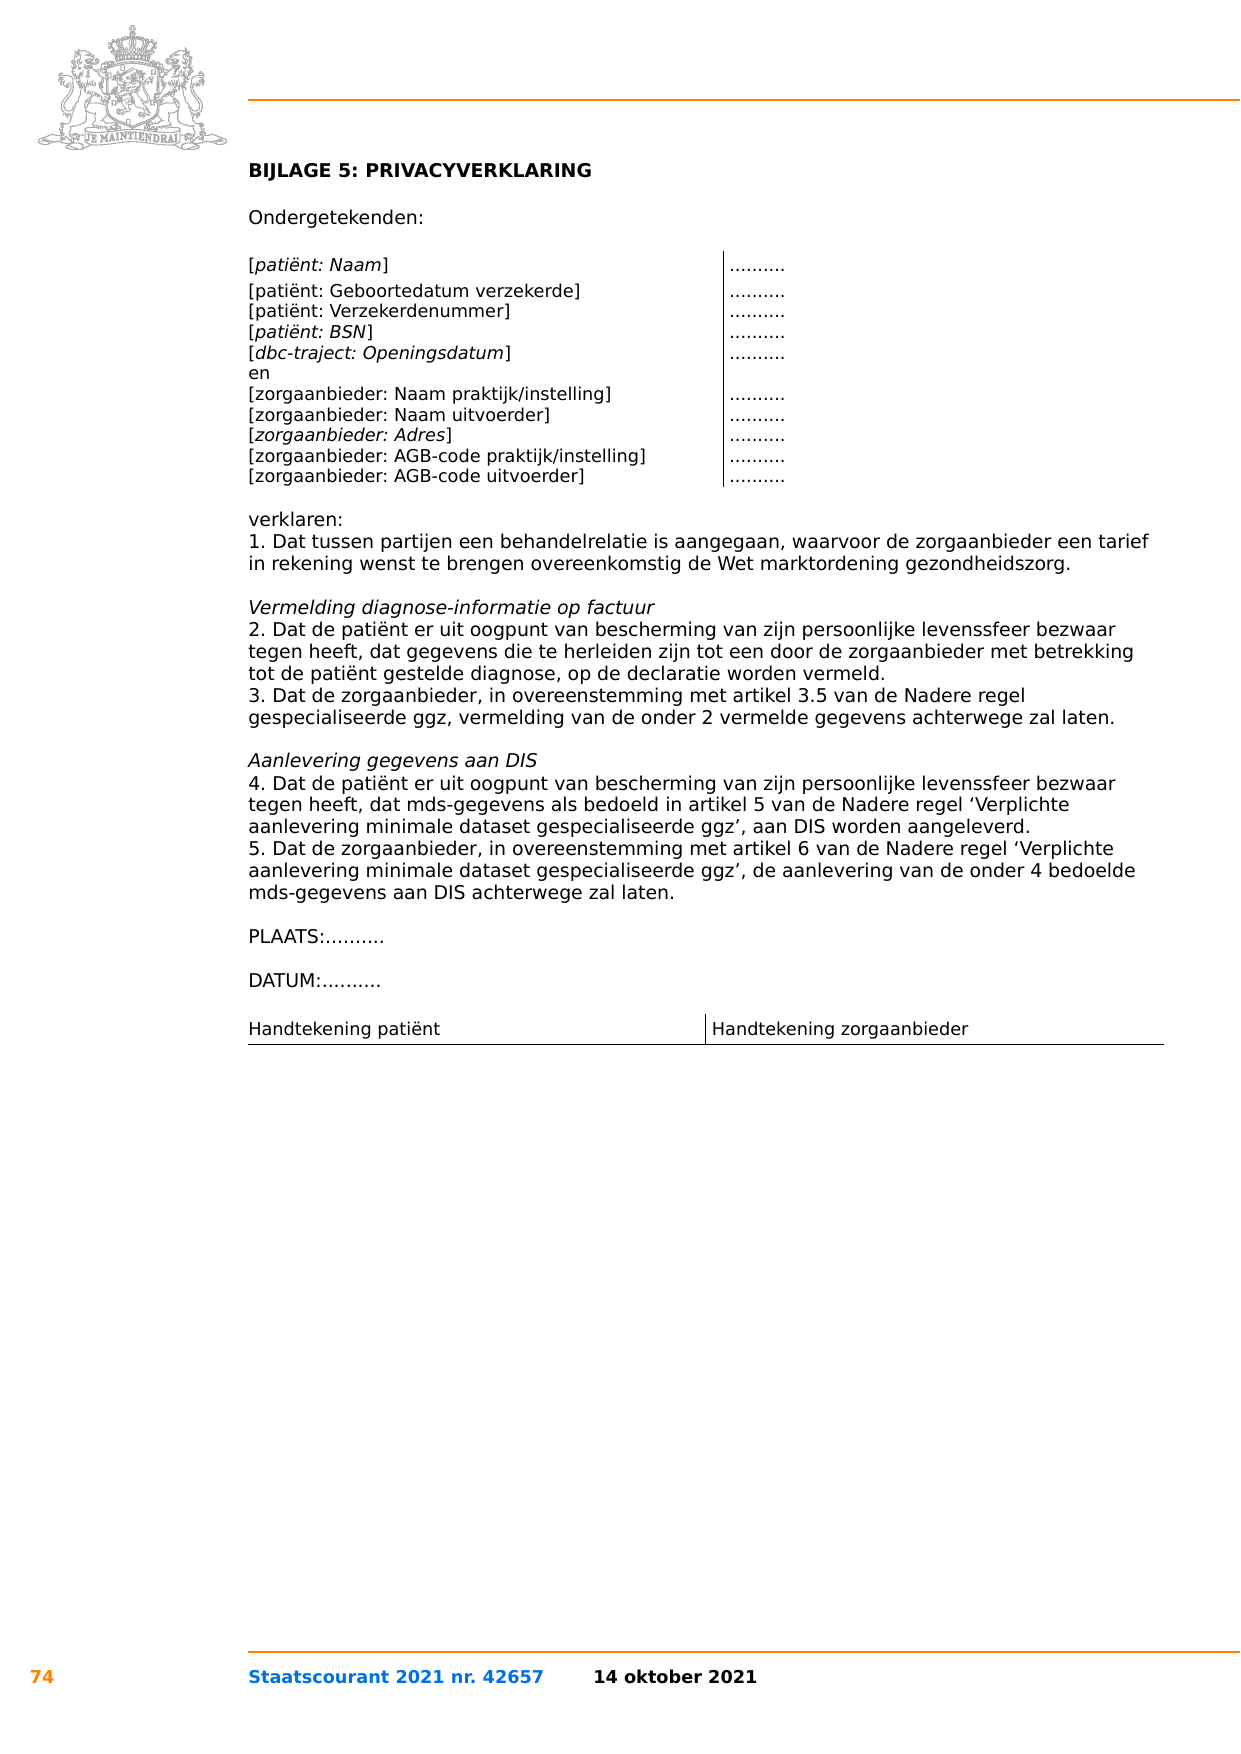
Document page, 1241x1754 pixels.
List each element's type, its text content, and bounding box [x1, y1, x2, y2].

table_header Handtekening patiënt [248, 1014, 705, 1044]
subtitle BIJLAGE 5: PRIVACYVERKLARING [248, 160, 1163, 182]
table_cell [patiënt: BSN] [248, 322, 723, 343]
text 5. Dat de zorgaanbieder, in overeenstemming met artikel 6 van de Nadere regel ‘Verplichte aanlevering minimale dataset gespecialiseerde ggz’, de aanlevering van de onder 4 bedoelde mds-gegevens aan DIS achterwege zal laten. [248, 838, 1163, 904]
table_cell [zorgaanbieder: AGB-code praktijk/instelling] [248, 446, 723, 466]
text Ondergetekenden: [248, 207, 1163, 229]
table_cell [zorgaanbieder: AGB-code uitvoerder] [248, 466, 723, 487]
table_cell [dbc-traject: Openingsdatum] [248, 343, 723, 363]
table_cell .......... [724, 301, 1163, 322]
table_cell en [248, 363, 723, 384]
picture [38, 25, 227, 150]
table_cell [patiënt: Verzekerdenummer] [248, 301, 723, 322]
text PLAATS:.......... [248, 926, 1163, 948]
table_cell [724, 363, 1163, 384]
table_header .......... [724, 251, 1163, 276]
table_cell .......... [724, 322, 1163, 343]
table_cell .......... [724, 276, 1163, 301]
table_cell .......... [724, 343, 1163, 363]
table_cell .......... [724, 466, 1163, 487]
table_header [patiënt: Naam] [248, 251, 723, 276]
text Vermelding diagnose-informatie op factuur [248, 597, 1163, 619]
text 2. Dat de patiënt er uit oogpunt van bescherming van zijn persoonlijke levenssfeer bezwaar tegen heeft, dat gegevens die te herleiden zijn tot een door de zorgaanbieder met betrekking tot de patiënt gestelde diagnose, op de declaratie worden vermeld. [248, 619, 1163, 684]
text 3. Dat de zorgaanbieder, in overeenstemming met artikel 3.5 van de Nadere regel gespecialiseerde ggz, vermelding van de onder 2 vermelde gegevens achterwege zal laten. [248, 684, 1163, 728]
table_cell .......... [724, 384, 1163, 404]
text 4. Dat de patiënt er uit oogpunt van bescherming van zijn persoonlijke levenssfeer bezwaar tegen heeft, dat mds-gegevens als bedoeld in artikel 5 van de Nadere regel ‘Verplichte aanlevering minimale dataset gespecialiseerde ggz’, aan DIS worden aangeleverd. [248, 772, 1163, 838]
text 1. Dat tussen partijen een behandelrelatie is aangegaan, waarvoor de zorgaanbieder een tarief in rekening wenst te brengen overeenkomstig de Wet marktordening gezondheidszorg. [248, 531, 1163, 575]
table_cell .......... [724, 405, 1163, 425]
table_cell [zorgaanbieder: Naam praktijk/instelling] [248, 384, 723, 404]
table_cell [zorgaanbieder: Naam uitvoerder] [248, 405, 723, 425]
text Aanlevering gegevens aan DIS [248, 750, 1163, 772]
table_header Handtekening zorgaanbieder [706, 1014, 1163, 1044]
table_cell [patiënt: Geboortedatum verzekerde] [248, 276, 723, 301]
table_cell .......... [724, 425, 1163, 446]
table_cell .......... [724, 446, 1163, 466]
text verklaren: [248, 509, 1163, 531]
text DATUM:.......... [248, 970, 1163, 992]
table_cell [zorgaanbieder: Adres] [248, 425, 723, 446]
